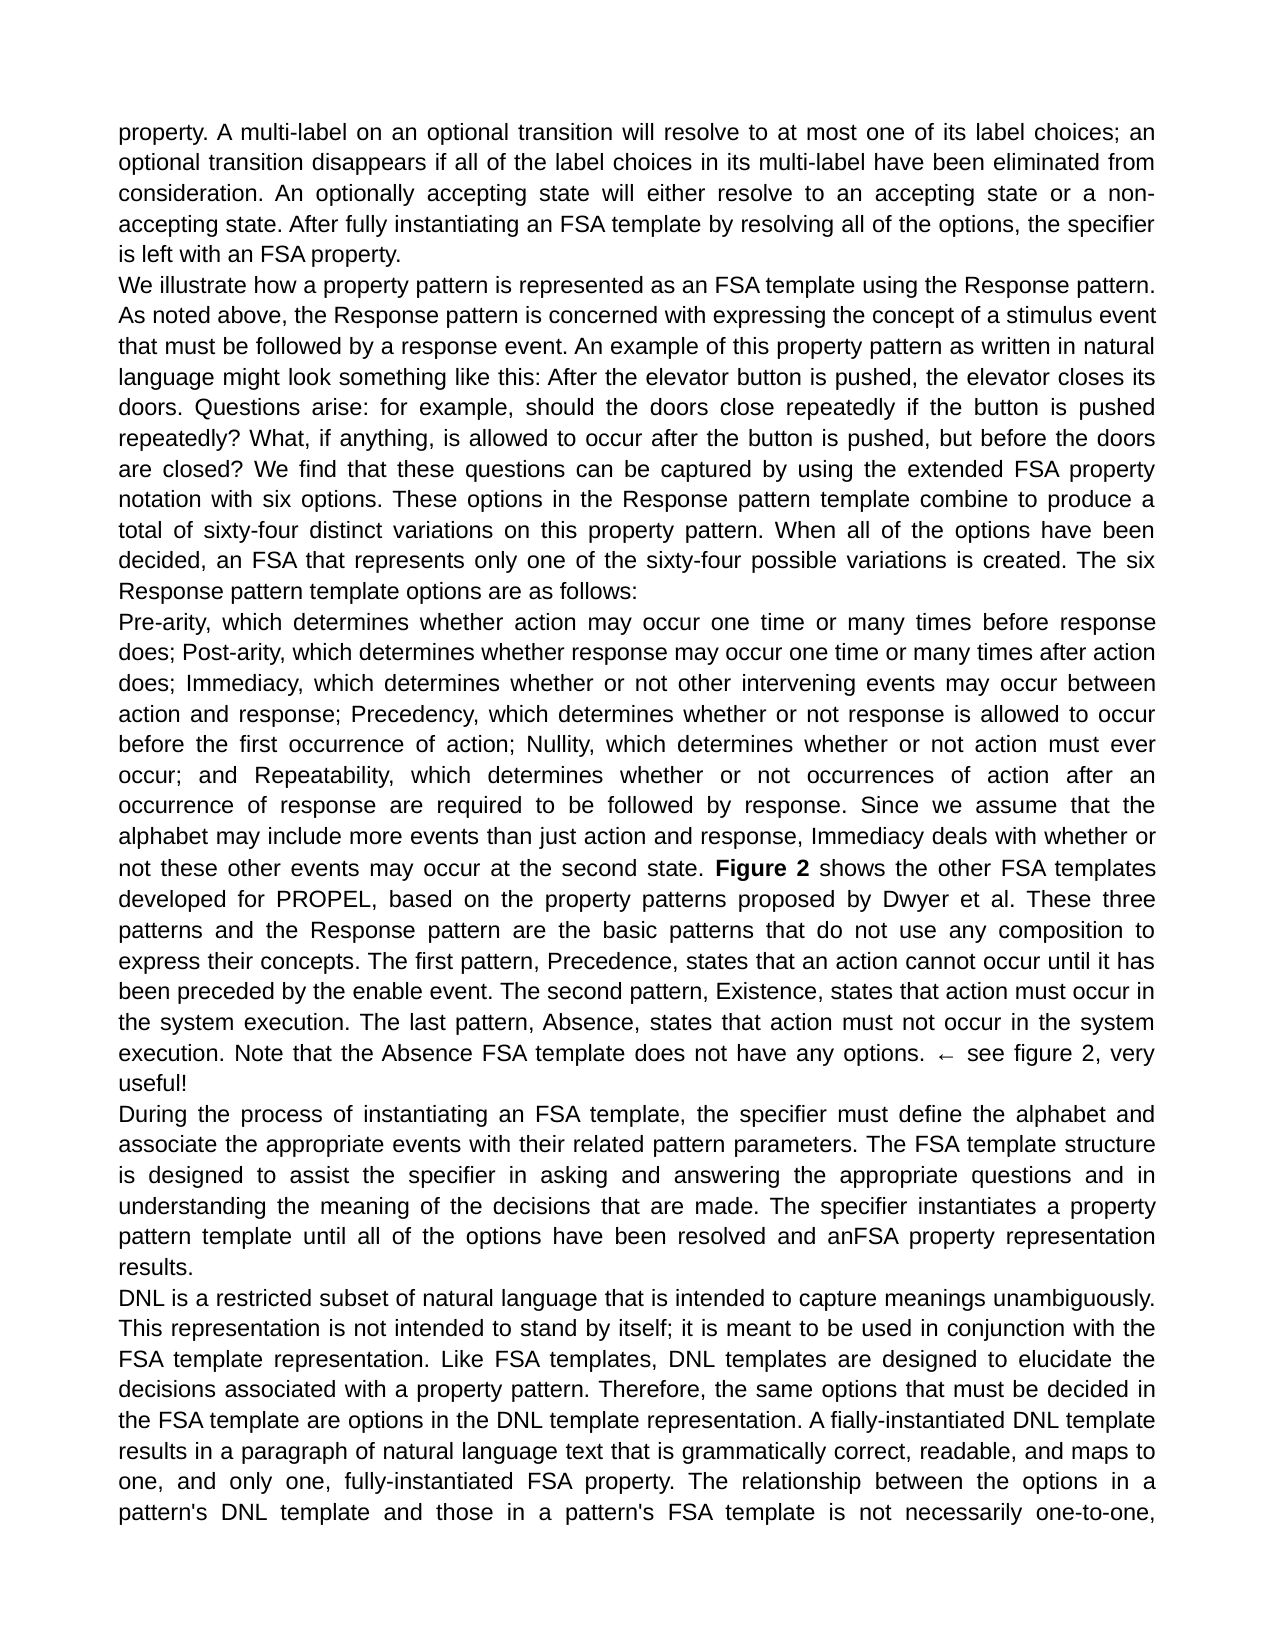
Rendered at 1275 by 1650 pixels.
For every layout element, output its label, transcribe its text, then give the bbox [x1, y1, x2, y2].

text We illustrate how a property pattern is represented as an FSA template using the Response pattern. As noted above, the Response pattern is concerned with expressing the concept of a stimulus event that must be followed by a response event. An example of this property pattern as written in natural language might look something like this: After the elevator button is pushed, the elevator closes its doors. Questions arise: for example, should the doors close repeatedly if the button is pushed repeatedly? What, if anything, is allowed to occur after the button is pushed, but before the doors are closed? We find that these questions can be captured by using the extended FSA property notation with six options. These options in the Response pattern template combine to produce a total of sixty-four distinct variations on this property pattern. When all of the options have been decided, an FSA that represents only one of the sixty-four possible variations is created. The six Response pattern template options are as follows: [118, 271, 1157, 604]
text During the process of instantiating an FSA template, the specifier must define the alphabet and associate the appropriate events with their related pattern parameters. The FSA template structure is designed to assist the specifier in asking and answering the appropriate questions and in understanding the meaning of the decisions that are made. The specifier instantiates a property pattern template until all of the options have been resolved and anFSA property representation results. [118, 1100, 1157, 1280]
text DNL is a restricted subset of natural language that is intended to capture meanings unambiguously. This representation is not intended to stand by itself; it is meant to be used in conjunction with the FSA template representation. Like FSA templates, DNL templates are designed to elucidate the decisions associated with a property pattern. Therefore, the same options that must be decided in the FSA template are options in the DNL template representation. A fially-instantiated DNL template results in a paragraph of natural language text that is grammatically correct, readable, and maps to one, and only one, fully-instantiated FSA property. The relationship between the options in a pattern's DNL template and those in a pattern's FSA template is not necessarily one-to-one, [118, 1284, 1157, 1525]
text Pre-arity, which determines whether action may occur one time or many times before response does; Post-arity, which determines whether response may occur one time or many times after action does; Immediacy, which determines whether or not other intervening events may occur between action and response; Precedency, which determines whether or not response is allowed to occur before the first occurrence of action; Nullity, which determines whether or not action must ever occur; and Repeatability, which determines whether or not occurrences of action after an occurrence of response are required to be followed by response. Since we assume that the alphabet may include more events than just action and response, Immediacy deals with whether or not these other events may occur at the second state. Figure 2 shows the other FSA templates developed for PROPEL, based on the property patterns proposed by Dwyer et al. These three patterns and the Response pattern are the basic patterns that do not use any composition to express their concepts. The first pattern, Precedence, states that an action cannot occur until it has been preceded by the enable event. The second pattern, Existence, states that action must occur in the system execution. The last pattern, Absence, states that action must not occur in the system execution. Note that the Absence FSA template does not have any options. ← see figure 2, very useful! [118, 608, 1157, 1096]
text property. A multi-label on an optional transition will resolve to at most one of its label choices; an optional transition disappears if all of the label choices in its multi-label have been eliminated from consideration. An optionally accepting state will either resolve to an accepting state or a non-accepting state. After fully instantiating an FSA template by resolving all of the options, the specifier is left with an FSA property. [118, 118, 1157, 267]
